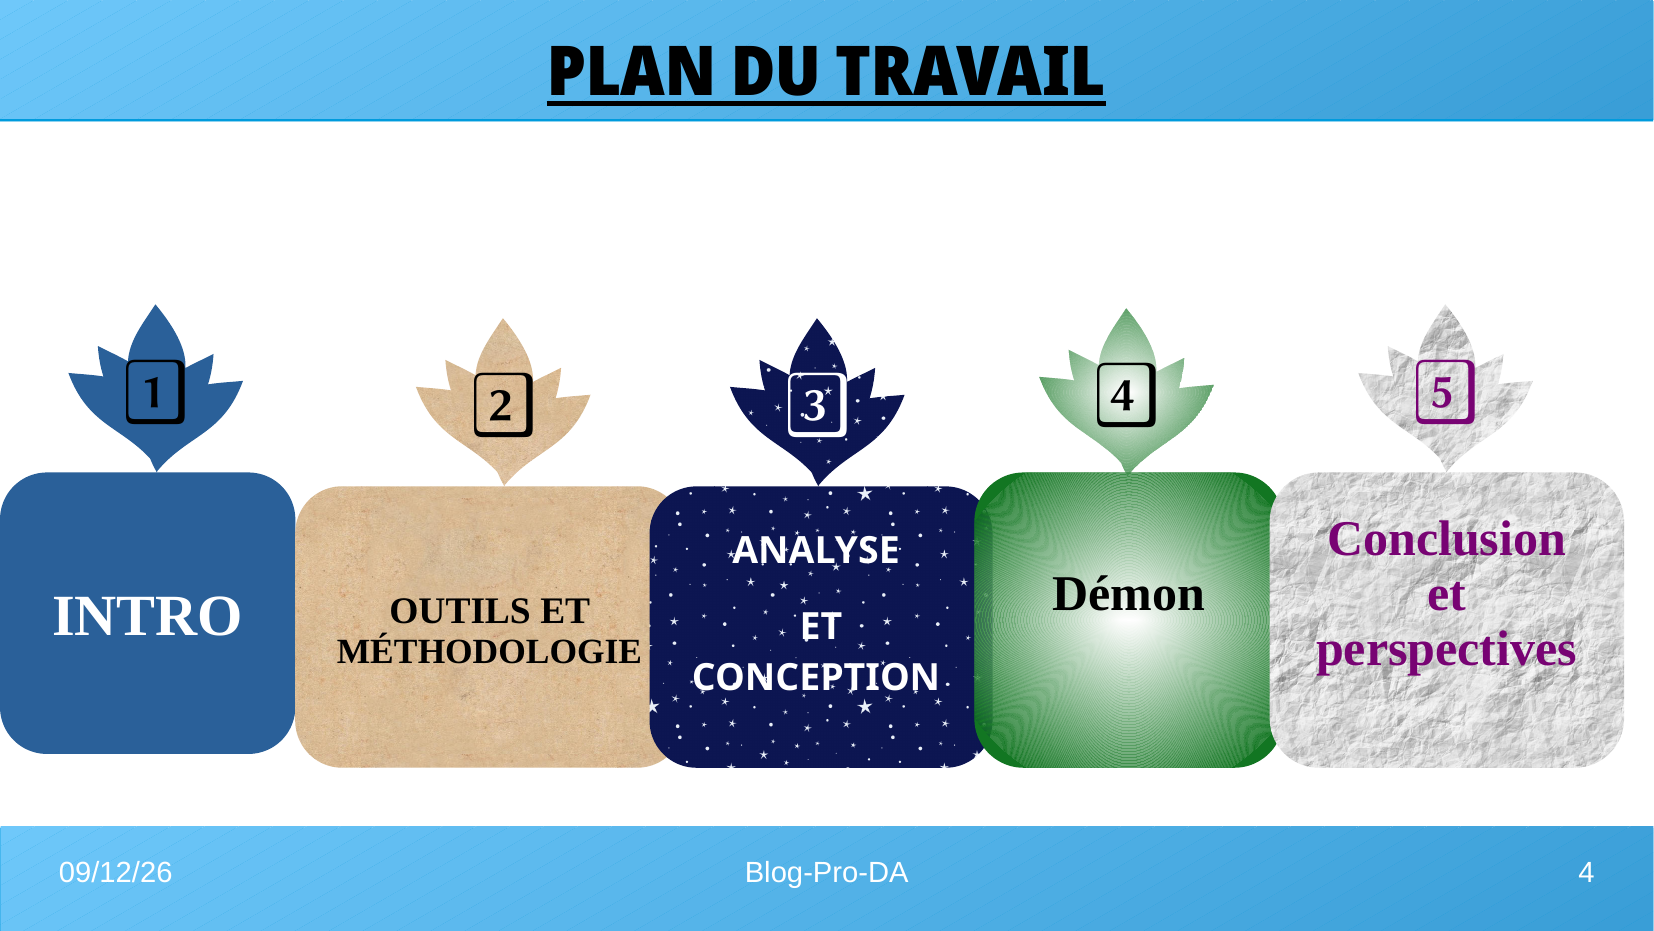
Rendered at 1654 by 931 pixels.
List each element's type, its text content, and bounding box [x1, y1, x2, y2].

text_box Conclusion et perspectives [1269, 472, 1625, 768]
text_box 4 [1039, 308, 1214, 477]
text_box Démon [974, 472, 1276, 768]
text_box ANALYSE ET CONCEPTION [649, 486, 984, 768]
text_box 1 [68, 304, 244, 473]
text_box OUTILS ET MÉTHODOLOGIE [295, 486, 666, 768]
title PLAN DU TRAVAIL [59, 21, 1595, 116]
text_box 5 [1358, 304, 1533, 473]
text_box 3 [729, 318, 905, 487]
text_box 2 [415, 318, 591, 487]
text_box INTRO [0, 472, 296, 754]
